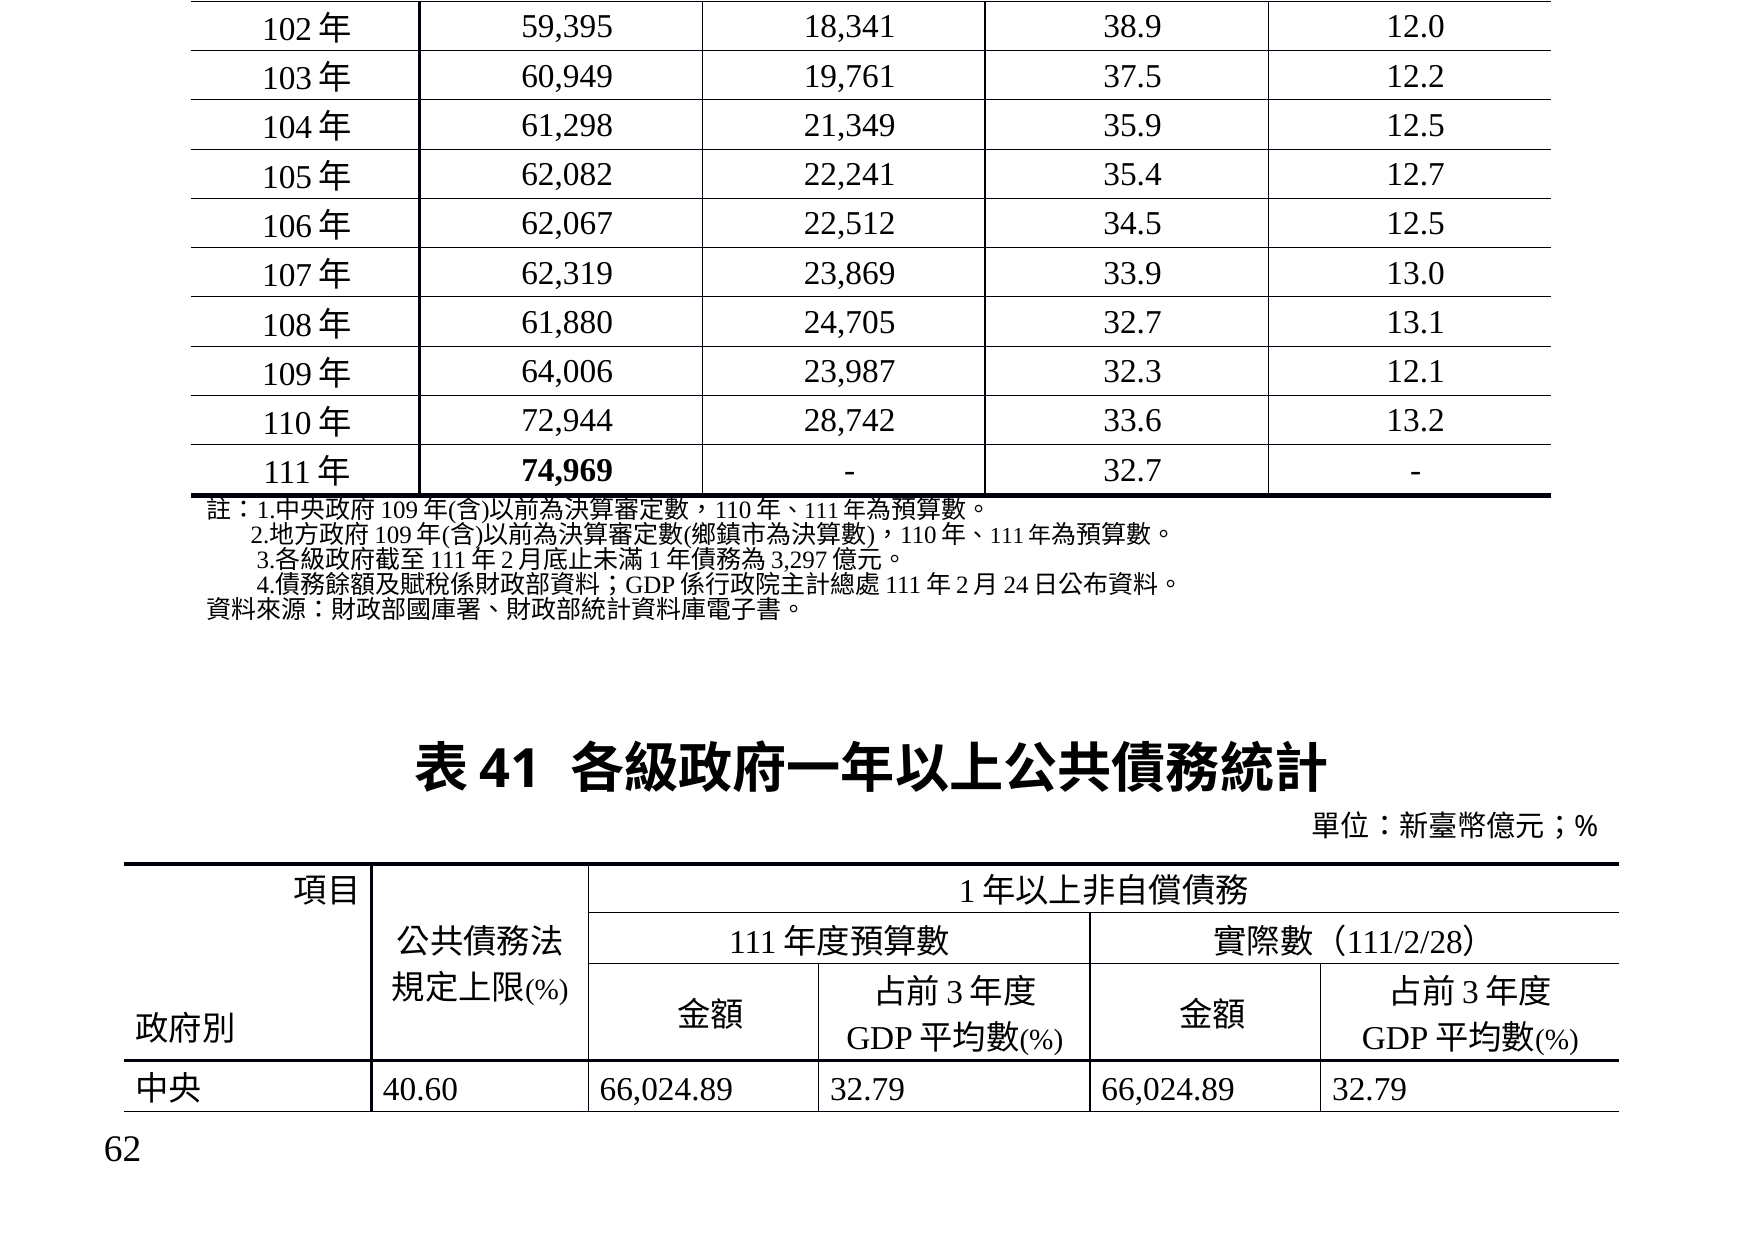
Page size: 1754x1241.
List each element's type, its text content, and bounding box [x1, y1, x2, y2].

table_cell 33.6 [986, 396, 1268, 444]
table_cell 12.5 [1269, 199, 1551, 247]
table_cell 12.2 [1269, 51, 1551, 99]
table_cell 占前3年度 GDP平均數(%) [1321, 964, 1619, 1059]
table_cell 22,241 [703, 150, 984, 198]
table_cell 104年 [191, 100, 418, 148]
table_cell 40.60 [373, 1062, 588, 1111]
table_cell 32.79 [1321, 1062, 1619, 1111]
table_cell 61,298 [421, 100, 702, 148]
text 註：1.中央政府109年(含)以前為決算審定數，110年、111年為預算數。 [207, 498, 1554, 523]
table_cell 占前3年度 GDP平均數(%) [819, 964, 1089, 1059]
table_header 公共債務法 規定上限(%) [373, 866, 588, 1059]
table_cell 12.7 [1269, 150, 1551, 198]
table_cell 21,349 [703, 100, 984, 148]
table_cell 62,082 [421, 150, 702, 198]
table_cell 24,705 [703, 297, 984, 346]
table_cell 23,869 [703, 248, 984, 296]
table_cell 12.1 [1269, 347, 1551, 395]
table_cell 19,761 [703, 51, 984, 99]
table_cell 66,024.89 [589, 1062, 818, 1111]
table_cell 32.7 [986, 297, 1268, 346]
table_cell 32.79 [819, 1062, 1089, 1111]
table_cell 18,341 [703, 2, 984, 50]
table_cell 61,880 [421, 297, 702, 346]
table_cell 62,319 [421, 248, 702, 296]
table_cell 106年 [191, 199, 418, 247]
table_cell 28,742 [703, 396, 984, 444]
subtitle 表41 各級政府一年以上公共債務統計 [103, 723, 1639, 798]
table_cell 12.5 [1269, 100, 1551, 148]
table_cell 105年 [191, 150, 418, 198]
table_cell - [1269, 445, 1551, 493]
table_cell 22,512 [703, 199, 984, 247]
table_cell 60,949 [421, 51, 702, 99]
table_cell 107年 [191, 248, 418, 296]
table_cell 38.9 [986, 2, 1268, 50]
table_cell 35.9 [986, 100, 1268, 148]
table_cell 102年 [191, 2, 418, 50]
table_cell 實際數（111/2/28） [1091, 913, 1619, 962]
table_cell 35.4 [986, 150, 1268, 198]
table_cell 33.9 [986, 248, 1268, 296]
table_cell 13.0 [1269, 248, 1551, 296]
table_cell 64,006 [421, 347, 702, 395]
table_cell - [703, 445, 984, 493]
text 單位：新臺幣億元；% [118, 809, 1598, 843]
text 資料來源：財政部國庫署、財政部統計資料庫電子書。 [207, 598, 1554, 623]
table_cell 32.7 [986, 445, 1268, 493]
table_cell 13.2 [1269, 396, 1551, 444]
table_cell 74,969 [421, 445, 702, 493]
table_cell 110年 [191, 396, 418, 444]
table_cell 62,067 [421, 199, 702, 247]
table_cell 13.1 [1269, 297, 1551, 346]
table_cell 72,944 [421, 396, 702, 444]
table_cell 111年度預算數 [589, 913, 1089, 962]
table_cell 59,395 [421, 2, 702, 50]
text 2.地方政府109年(含)以前為決算審定數(鄉鎮市為決算數)，110年、111年為預算數。 [244, 523, 1554, 548]
table_cell 34.5 [986, 199, 1268, 247]
text 3.各級政府截至111年2月底止未滿1年債務為3,297億元。 [103, 548, 1554, 573]
table_cell 金額 [1091, 964, 1320, 1059]
table_cell 金額 [589, 964, 818, 1059]
table_cell 23,987 [703, 347, 984, 395]
table_cell 37.5 [986, 51, 1268, 99]
table_cell 32.3 [986, 347, 1268, 395]
table_cell 12.0 [1269, 2, 1551, 50]
text 4.債務餘額及賦稅係財政部資料；GDP係行政院主計總處111年2月24日公布資料。 [103, 573, 1554, 598]
table_cell 108年 [191, 297, 418, 346]
table_cell 109年 [191, 347, 418, 395]
table_cell 66,024.89 [1091, 1062, 1320, 1111]
table_header 項目 政府別 [124, 866, 370, 1059]
table_cell 103年 [191, 51, 418, 99]
table_header 1年以上非自償債務 [589, 866, 1619, 912]
table_cell 111年 [191, 445, 418, 493]
table_cell 中央 [124, 1062, 370, 1111]
